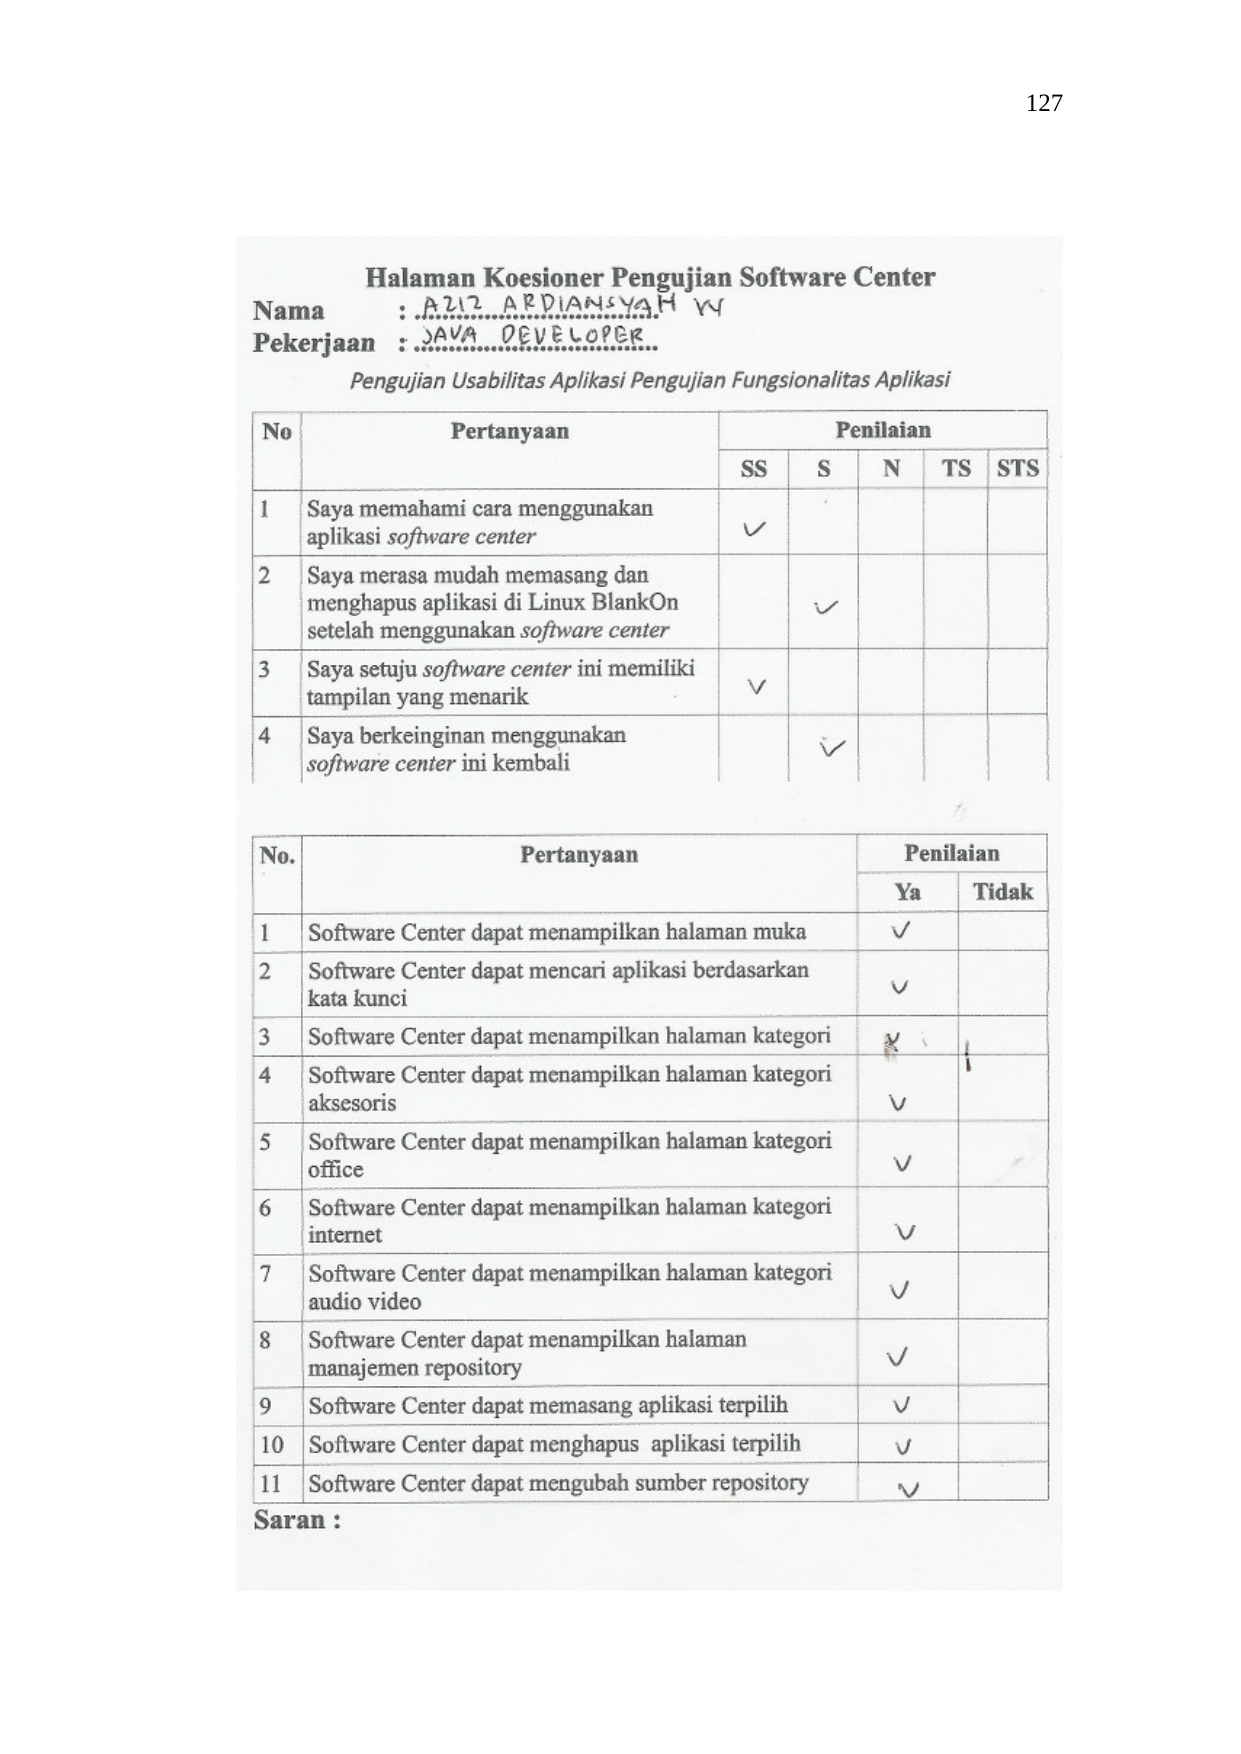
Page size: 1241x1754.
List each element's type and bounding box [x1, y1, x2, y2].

picture [236, 236, 1063, 1591]
